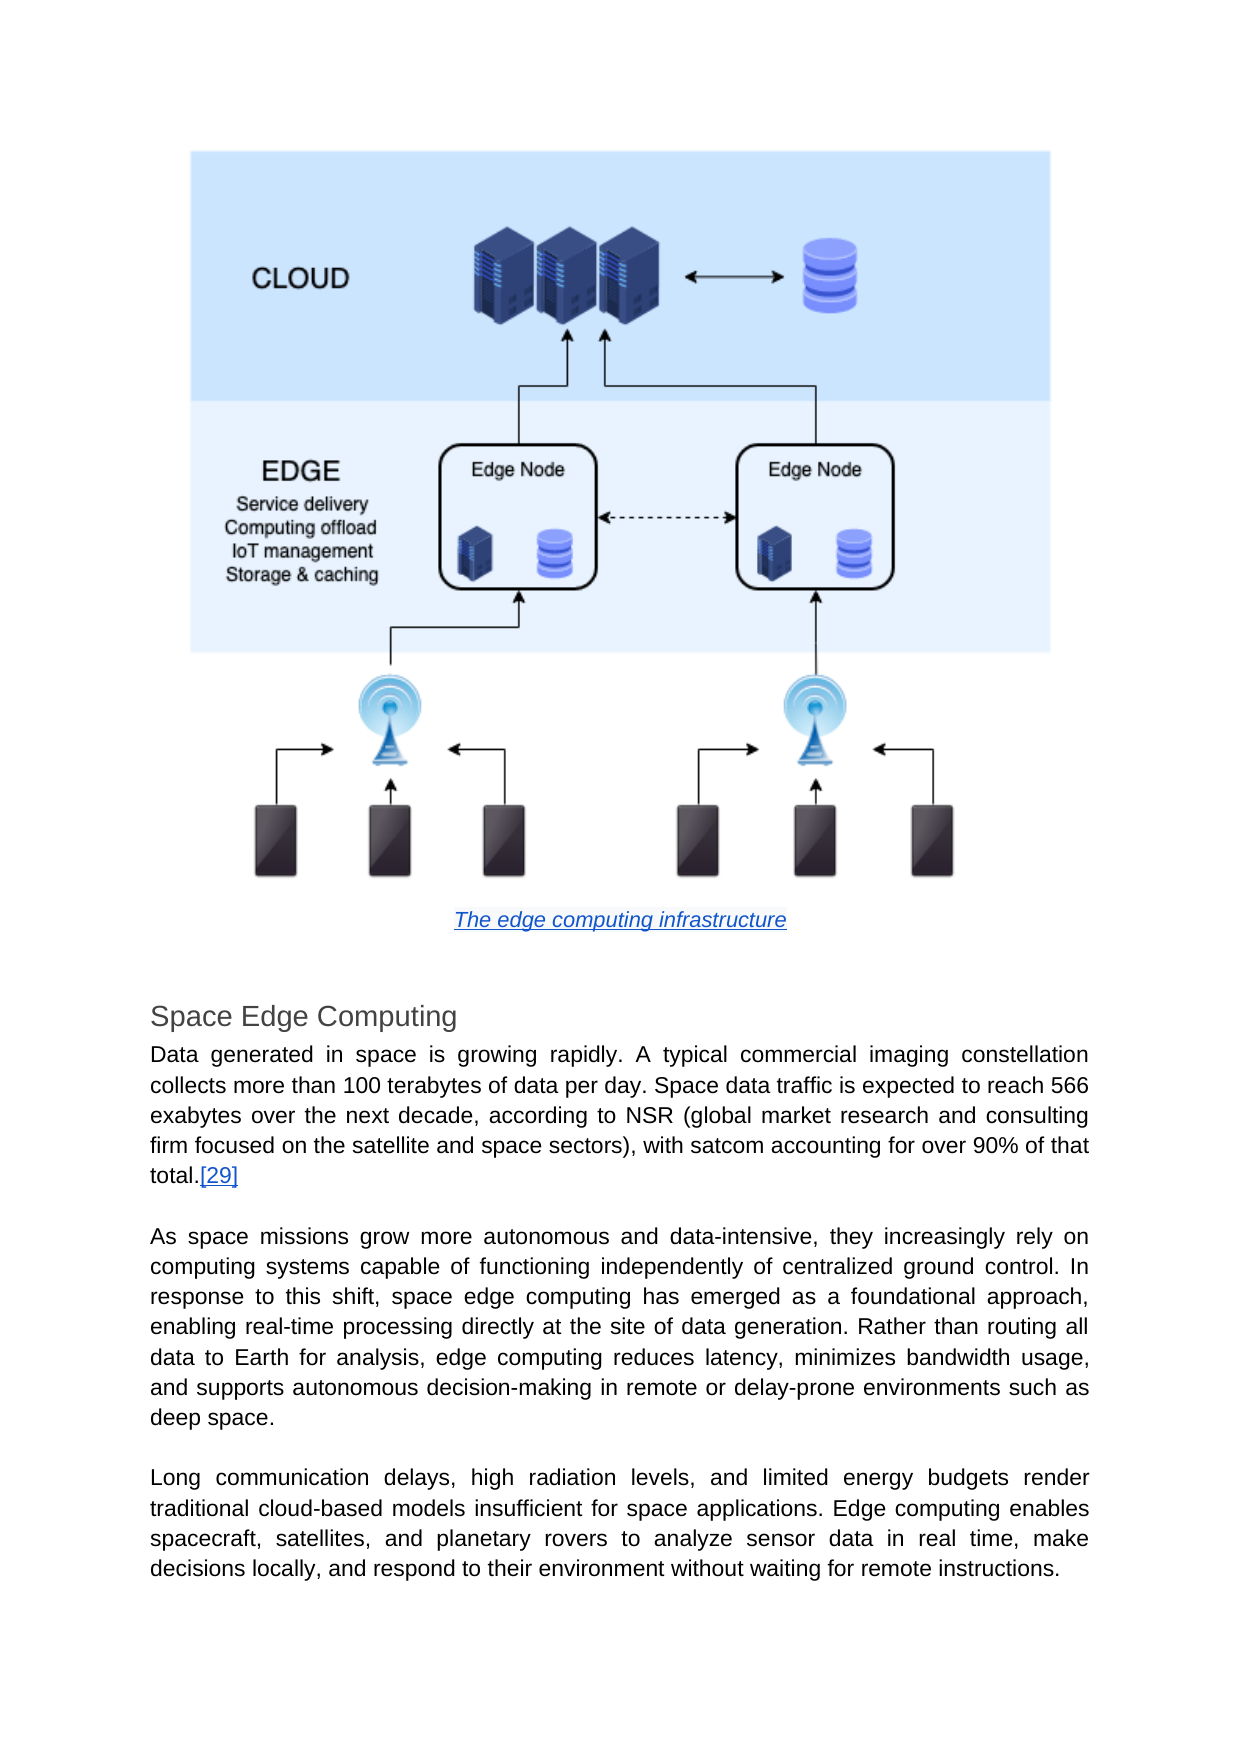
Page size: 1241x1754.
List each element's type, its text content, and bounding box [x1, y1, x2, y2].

text As space missions grow more autonomous and data-intensive, they increasingly rely on computing systems capable of functioning independently of centralized ground control. In response to this shift, space edge computing has emerged as a foundational approach, enabling real-time processing directly at the site of data generation. Rather than routing all data to Earth for analysis, edge computing reduces latency, minimizes bandwidth usage, and supports autonomous decision-making in remote or delay-prone environments such as deep space. [150, 1223, 1090, 1430]
text Data generated in space is growing rapidly. A typical commercial imaging constellation collects more than 100 terabytes of data per day. Space data traffic is expected to reach 566 exabytes over the next decade, according to NSR (global market research and consulting firm focused on the satellite and space sectors), with satcom accounting for over 90% of that total.[29] [150, 1041, 1090, 1188]
picture [187, 150, 1053, 904]
text The edge computing infrastructure [150, 907, 1090, 932]
text Long communication delays, high radiation levels, and limited energy budgets render traditional cloud-based models insufficient for space applications. Edge computing enables spacecraft, satellites, and planetary rovers to analyze sensor data in real time, make decisions locally, and respond to their environment without waiting for remote instructions. [150, 1464, 1090, 1581]
subtitle Space Edge Computing [150, 999, 1090, 1033]
